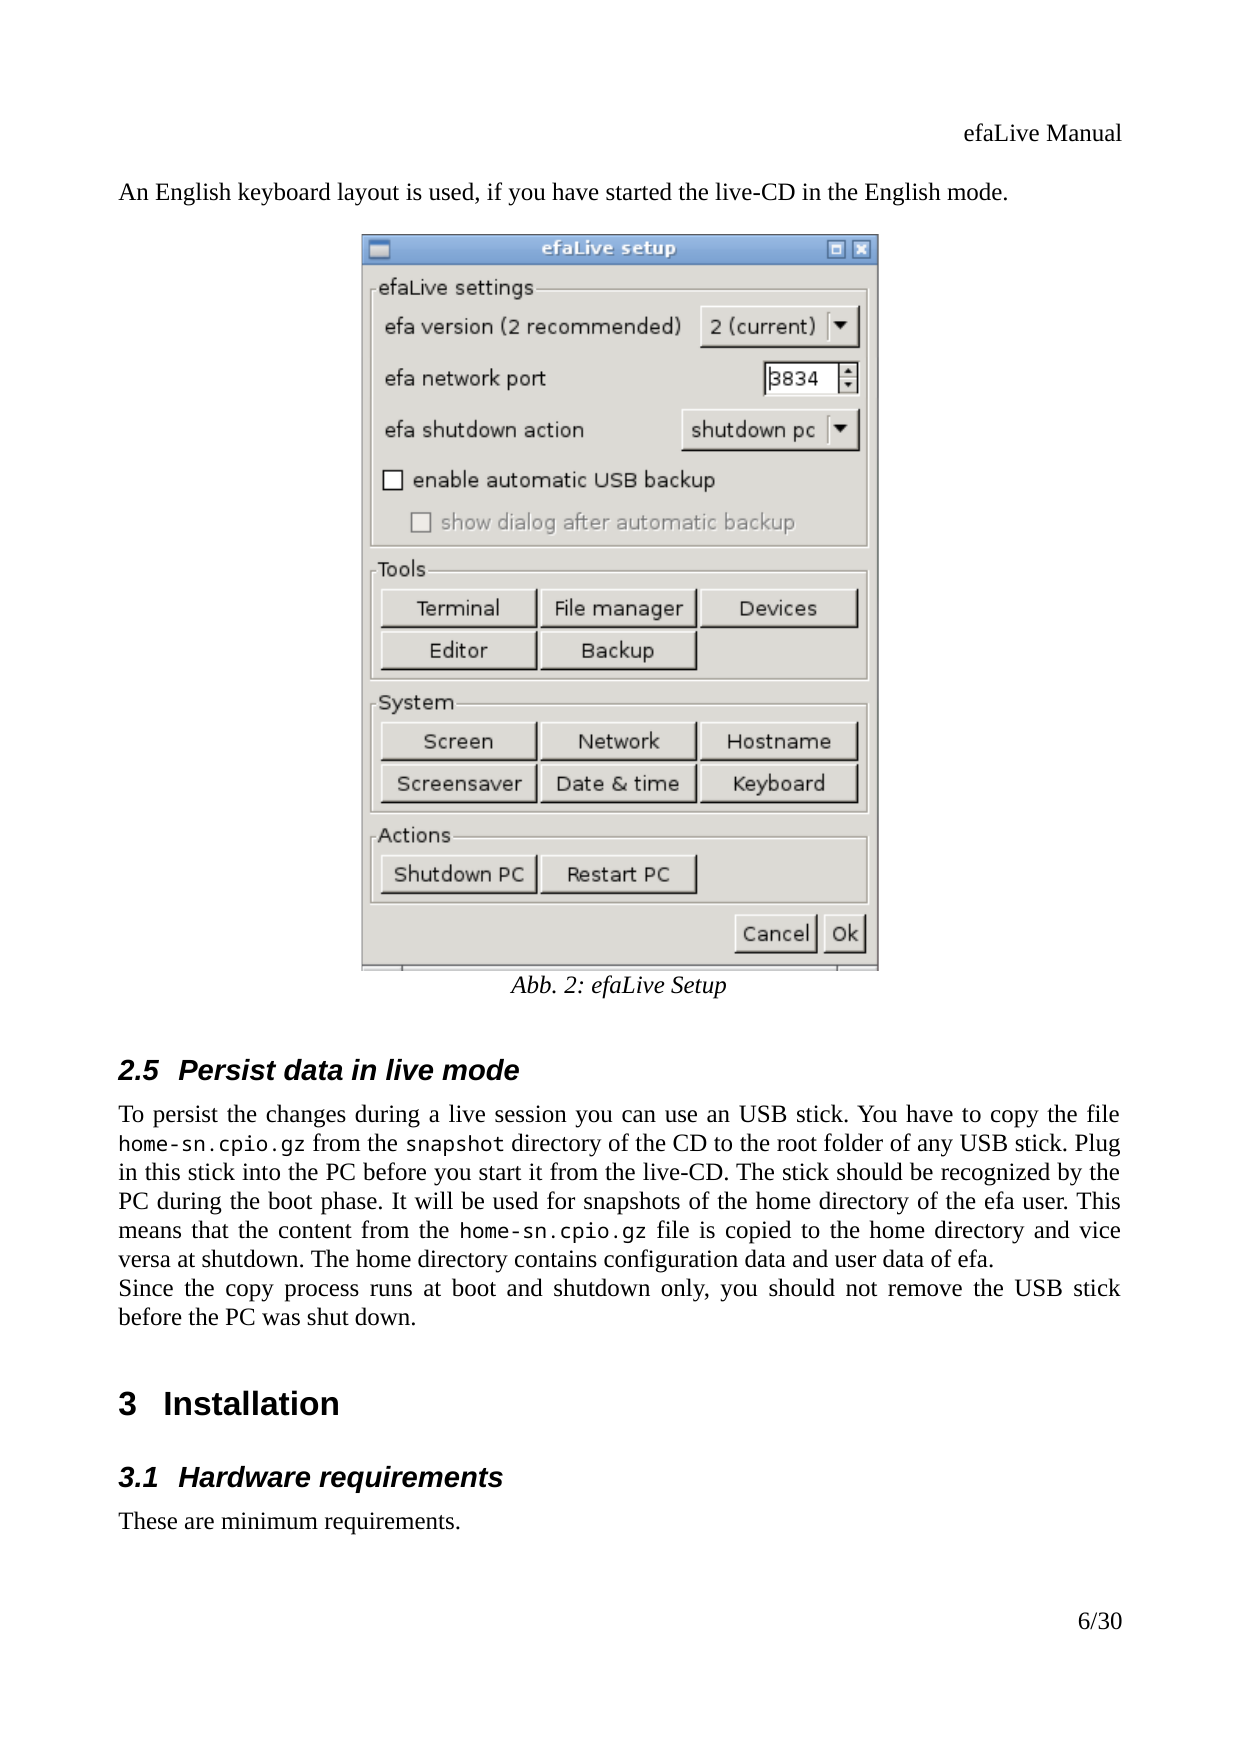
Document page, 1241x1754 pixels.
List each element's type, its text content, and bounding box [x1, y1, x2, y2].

subtitle Persist data in live mode [118, 1053, 1122, 1086]
subtitle Installation [118, 1384, 1122, 1423]
picture [361, 234, 879, 971]
text Since the copy process runs at boot and shutdown only, you should not remove the USB stick before the PC was shut down. [118, 1273, 1122, 1330]
text These are minimum requirements. [118, 1506, 1122, 1535]
text To persist the changes during a live session you can use an USB stick. You have to copy the file home-sn.cpio.gz from the snapshot directory of the CD to the root folder of any USB stick. Plug in this stick into the PC before you start it from the live-CD. The stick should be recognized by the PC during the boot phase. It will be used for snapshots of the home directory of the efa user. This means that the content from the home-sn.cpio.gz file is copied to the home directory and vice versa at shutdown. The home directory contains configuration data and user data of efa. [118, 1099, 1122, 1273]
text Abb. 2: efaLive Setup [354, 971, 886, 999]
text An English keyboard layout is used, if you have started the live-CD in the English mode. [118, 177, 1122, 206]
subtitle Hardware requirements [118, 1460, 1122, 1494]
